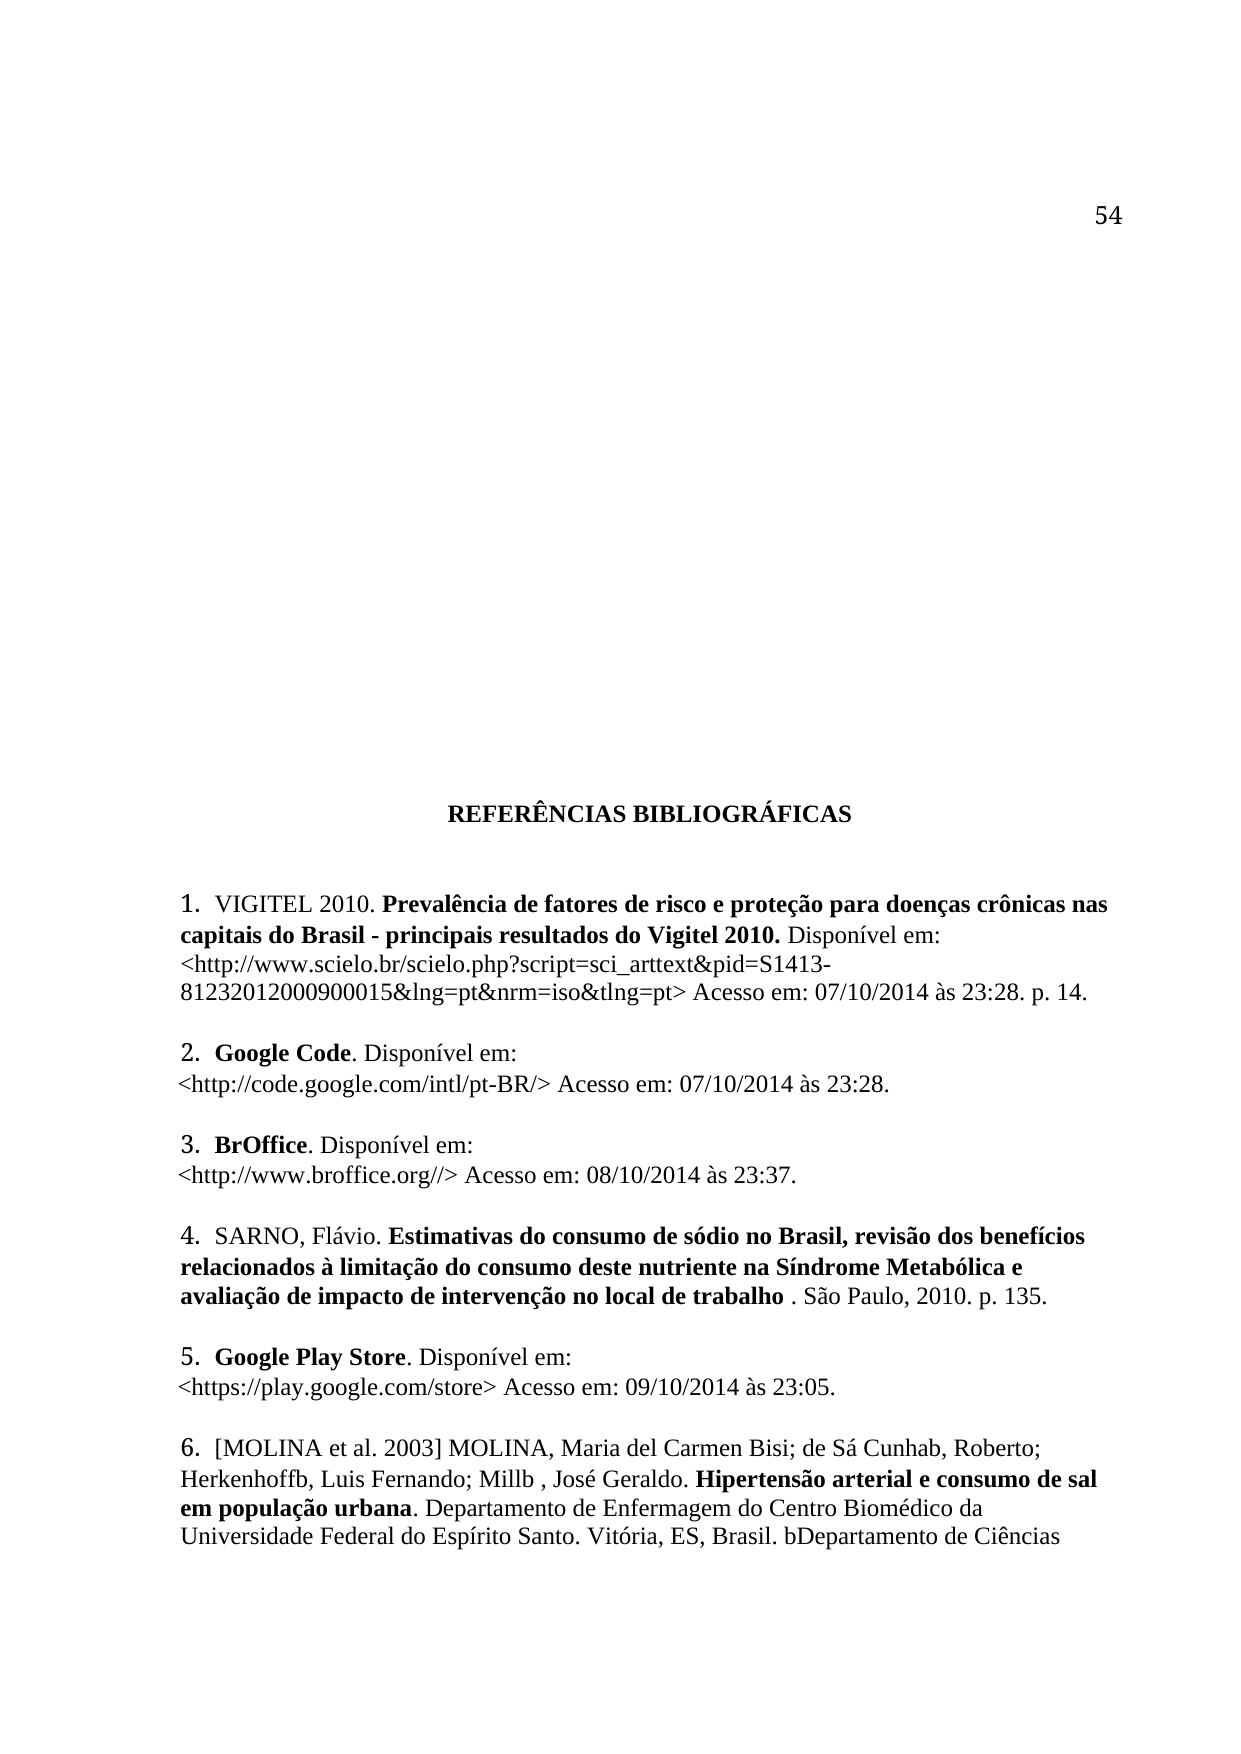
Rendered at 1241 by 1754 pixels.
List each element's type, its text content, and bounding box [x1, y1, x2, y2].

list Google Play Store. Disponível em: [180, 1338, 1122, 1372]
list Google Code. Disponível em: [180, 1035, 1122, 1069]
list VIGITEL 2010. Prevalência de fatores de risco e proteção para doenças crônicas nas capitais do Brasil - principais resultados do Vigitel 2010. Disponível em: [180, 886, 1122, 949]
list SARNO, Flávio. Estimativas do consumo de sódio no Brasil, revisão dos benefícios relacionados à limitação do consumo deste nutriente na Síndrome Metabólica e avaliação de impacto de intervenção no local de trabalho . São Paulo, 2010. p. 135. [180, 1218, 1122, 1309]
list BrOffice. Disponível em: [180, 1126, 1122, 1161]
list <http://www.broffice.org//> Acesso em: 08/10/2014 às 23:37. [177, 1161, 1122, 1189]
list [MOLINA et al. 2003] MOLINA, Maria del Carmen Bisi; de Sá Cunhab, Roberto; Herkenhoffb, Luis Fernando; Millb , José Geraldo. Hipertensão arterial e consumo de sal em população urbana. Departamento de Enfermagem do Centro Biomédico da Universidade Federal do Espírito Santo. Vitória, ES, Brasil. bDepartamento de Ciências [180, 1430, 1122, 1550]
list <http://code.google.com/intl/pt-BR/> Acesso em: 07/10/2014 às 23:28. [177, 1069, 1122, 1098]
list <https://play.google.com/store> Acesso em: 09/10/2014 às 23:05. [177, 1372, 1122, 1401]
subtitle REFERÊNCIAS BIBLIOGRÁFICAS [177, 799, 1122, 828]
list <http://www.scielo.br/scielo.php?script=sci_arttext&pid=S1413-81232012000900015&lng=pt&nrm=iso&tlng=pt> Acesso em: 07/10/2014 às 23:28. p. 14. [180, 949, 1122, 1006]
